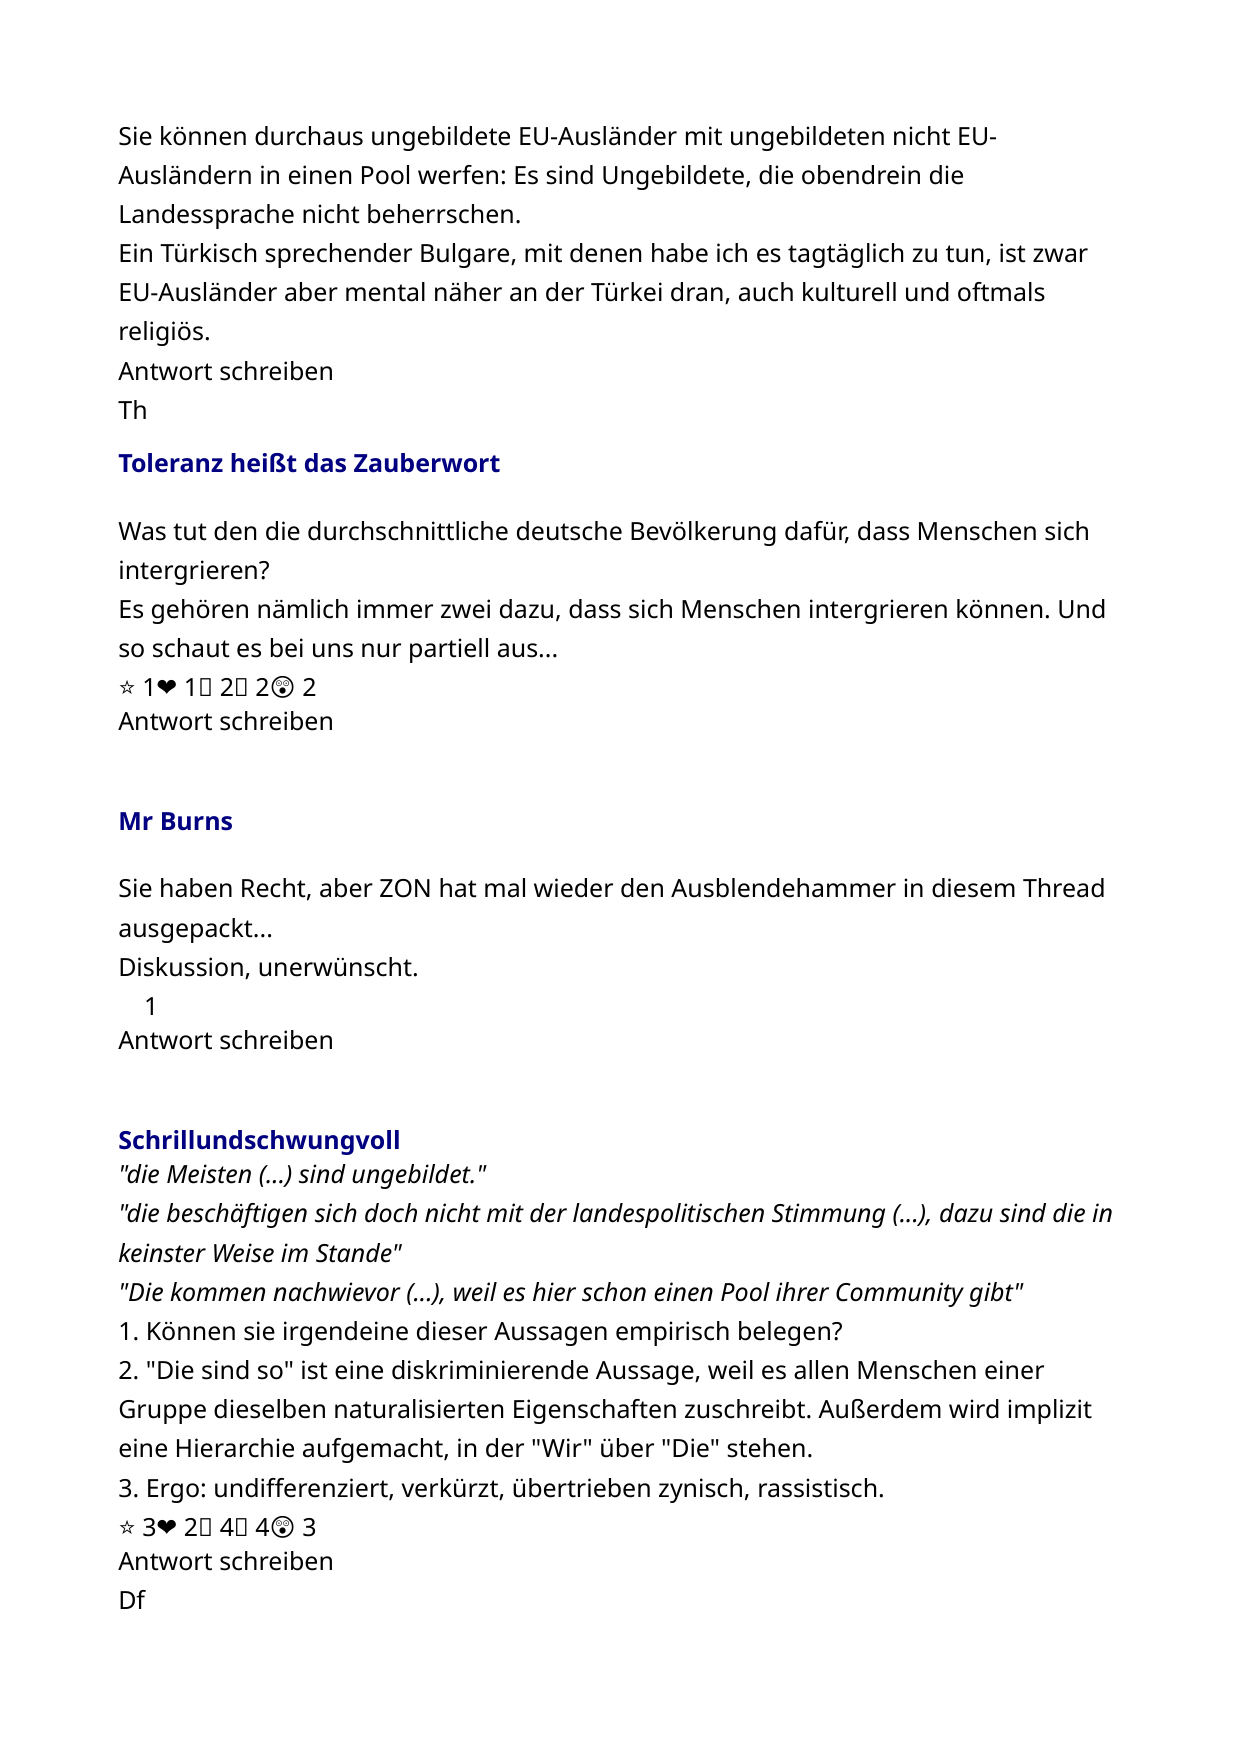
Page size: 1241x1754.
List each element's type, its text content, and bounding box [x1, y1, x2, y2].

text "die Meisten (...) sind ungebildet." [118, 1157, 1122, 1191]
subtitle Mr Burns [118, 804, 1122, 838]
text ⭐️ 1❤️ 1🙁 2🤨 2😲 2 [118, 670, 1122, 704]
text Diskussion, unerwünscht. [118, 949, 1122, 983]
text Was tut den die durchschnittliche deutsche Bevölkerung dafür, dass Menschen sich intergrieren? [118, 513, 1122, 586]
text 2. "Die sind so" ist eine diskriminierende Aussage, weil es allen Menschen einer Gruppe dieselben naturalisierten Eigenschaften zuschreibt. Außerdem wird implizit eine Hierarchie aufgemacht, in der "Wir" über "Die" stehen. [118, 1353, 1122, 1465]
text Antwort schreiben [118, 1023, 1122, 1057]
text Antwort schreiben [118, 1543, 1122, 1578]
text Df [118, 1583, 1122, 1617]
text "die beschäftigen sich doch nicht mit der landespolitischen Stimmung (...), dazu sind die in keinster Weise im Stande" [118, 1196, 1122, 1269]
text 🤨 1 [118, 989, 1122, 1023]
text Antwort schreiben [118, 704, 1122, 738]
text 3. Ergo: undifferenziert, verkürzt, übertrieben zynisch, rassistisch. [118, 1470, 1122, 1504]
text Ein Türkisch sprechender Bulgare, mit denen habe ich es tagtäglich zu tun, ist zwar EU-Ausländer aber mental näher an der Türkei dran, auch kulturell und oftmals religiös. [118, 236, 1122, 348]
text Sie können durchaus ungebildete EU-Ausländer mit ungebildeten nicht EU-Ausländern in einen Pool werfen: Es sind Ungebildete, die obendrein die Landessprache nicht beherrschen. [118, 118, 1122, 231]
text Es gehören nämlich immer zwei dazu, dass sich Menschen intergrieren können. Und so schaut es bei uns nur partiell aus... [118, 591, 1122, 665]
text "Die kommen nachwievor (...), weil es hier schon einen Pool ihrer Community gibt" [118, 1274, 1122, 1308]
text ⭐️ 3❤️ 2🙁 4🤨 4😲 3 [118, 1509, 1122, 1543]
text Th [118, 392, 1122, 426]
subtitle Schrillundschwungvoll [118, 1123, 1122, 1157]
subtitle Toleranz heißt das Zauberwort [118, 446, 1122, 480]
text 1. Können sie irgendeine dieser Aussagen empirisch belegen? [118, 1314, 1122, 1348]
text Sie haben Recht, aber ZON hat mal wieder den Ausblendehammer in diesem Thread ausgepackt... [118, 871, 1122, 944]
text Antwort schreiben [118, 353, 1122, 387]
